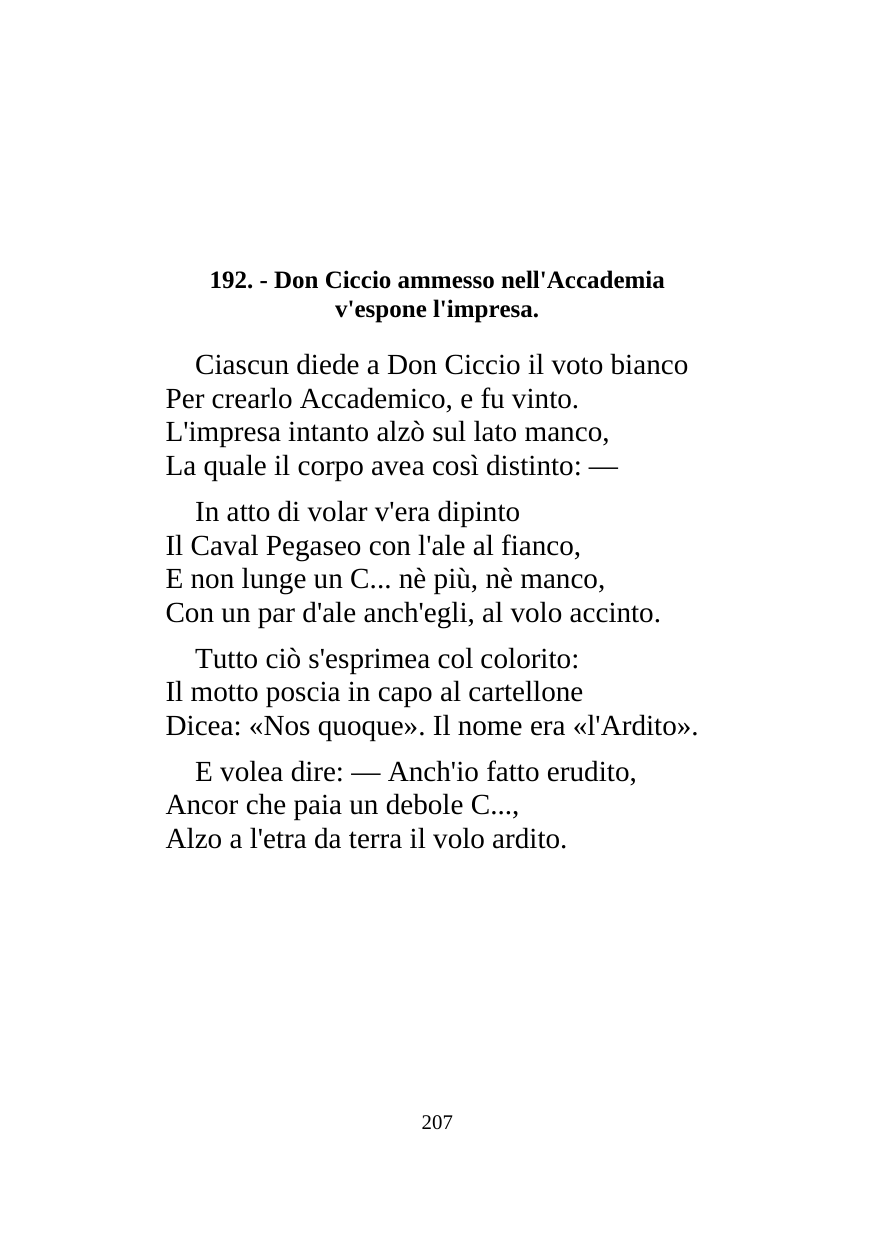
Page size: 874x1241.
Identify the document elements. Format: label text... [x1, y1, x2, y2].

text E volea dire: — Anch'io fatto erudito, Ancor che paia un debole C..., Alzo a l'etra da terra il volo ardito. [165, 754, 768, 854]
text Ciascun diede a Don Ciccio il voto bianco Per crearlo Accademico, e fu vinto. L'impresa intanto alzò sul lato manco, La quale il corpo avea così distinto: — [165, 347, 768, 482]
text In atto di volar v'era dipinto Il Caval Pegaseo con l'ale al fianco, E non lunge un C... nè più, nè manco, Con un par d'ale anch'egli, al volo accinto. [165, 494, 768, 628]
text 192. - Don Ciccio ammesso nell'Accademia v'espone l'impresa. [106, 265, 768, 322]
text Tutto ciò s'esprimea col colorito: Il motto poscia in capo al cartellone Dicea: «Nos quoque». Il nome era «l'Ardito». [165, 641, 768, 741]
